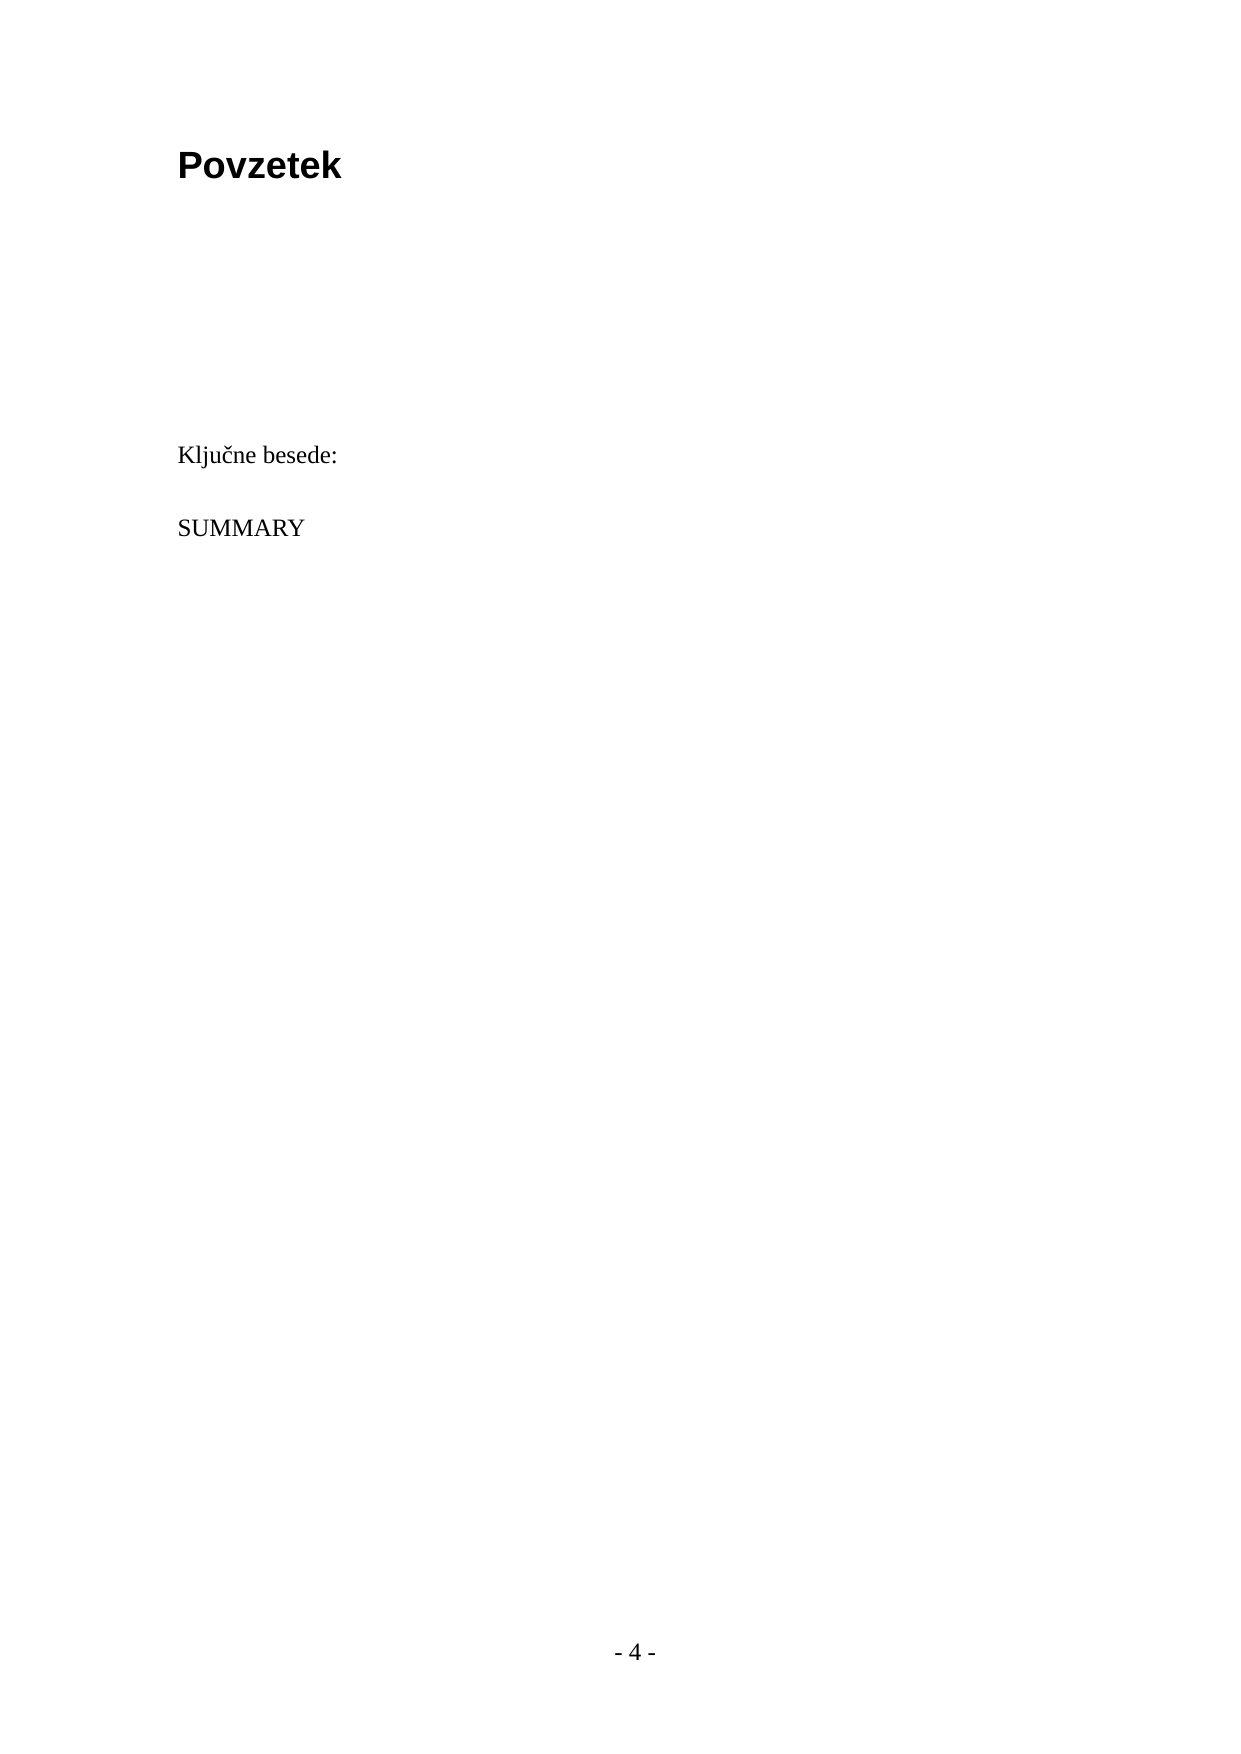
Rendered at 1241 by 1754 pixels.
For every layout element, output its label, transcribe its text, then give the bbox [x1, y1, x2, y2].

subtitle Povzetek [177, 143, 1093, 187]
text SUMMARY [177, 513, 1093, 542]
text Ključne besede: [177, 440, 1093, 469]
